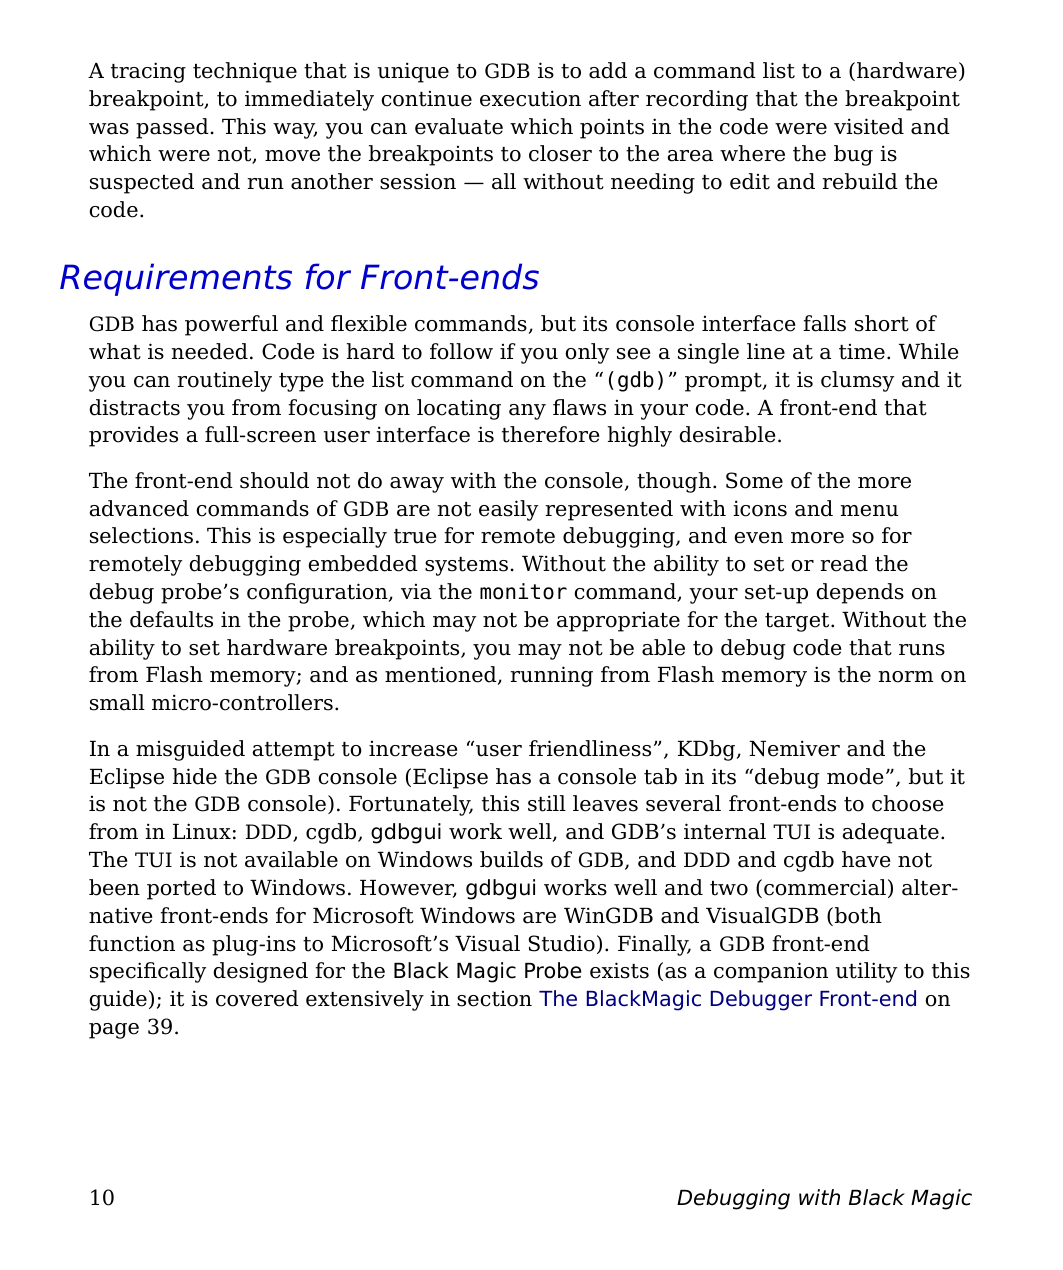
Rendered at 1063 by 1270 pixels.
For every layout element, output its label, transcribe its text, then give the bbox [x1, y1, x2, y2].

text GDB has powerful and flexible commands, but its console interface falls short of what is needed. Code is hard to follow if you only see a single line at a time. While you can routinely type the list command on the “(gdb)” prompt, it is clumsy and it distracts you from focusing on locating any flaws in your code. A front-end that provides a full-screen user interface is therefore highly desirable. [88, 312, 974, 448]
text The front-end should not do away with the console, though. Some of the more advanced commands of GDB are not easily represented with icons and menu selections. This is especially true for remote debugging, and even more so for remotely debugging embedded systems. Without the ability to set or read the debug probe’s configuration, via the monitor command, your set-up depends on the defaults in the probe, which may not be appropriate for the target. Without the ability to set hardware breakpoints, you may not be able to debug code that runs from Flash memory; and as mentioned, running from Flash memory is the norm on small micro-controllers. [88, 469, 974, 716]
subtitle Requirements for Front-ends [59, 258, 974, 297]
text In a misguided attempt to increase “user friendliness”, KDbg, Nemiver and the Eclipse hide the GDB console (Eclipse has a console tab in its “debug mode”, but it is not the GDB console). Fortunately, this still leaves several front-ends to choose from in Linux: DDD, cgdb, gdbgui work well, and GDB’s internal TUI is adequate. The TUI is not available on Windows builds of GDB, and DDD and cgdb have not been ported to Windows. However, gdbgui works well and two (commercial) alter­native front-ends for Microsoft Windows are WinGDB and VisualGDB (both function as plug-ins to Microsoft’s Visual Studio). Finally, a GDB front-end specifically designed for the Black Magic Probe exists (as a companion utility to this guide); it is covered extensively in section The BlackMagic Debugger Front-end on page 39. [88, 737, 974, 1039]
text A tracing technique that is unique to GDB is to add a command list to a (hardware) breakpoint, to immediately continue execution after recording that the breakpoint was passed. This way, you can evaluate which points in the code were visited and which were not, move the breakpoints to closer to the area where the bug is suspected and run another session — all without needing to edit and rebuild the code. [88, 59, 974, 222]
